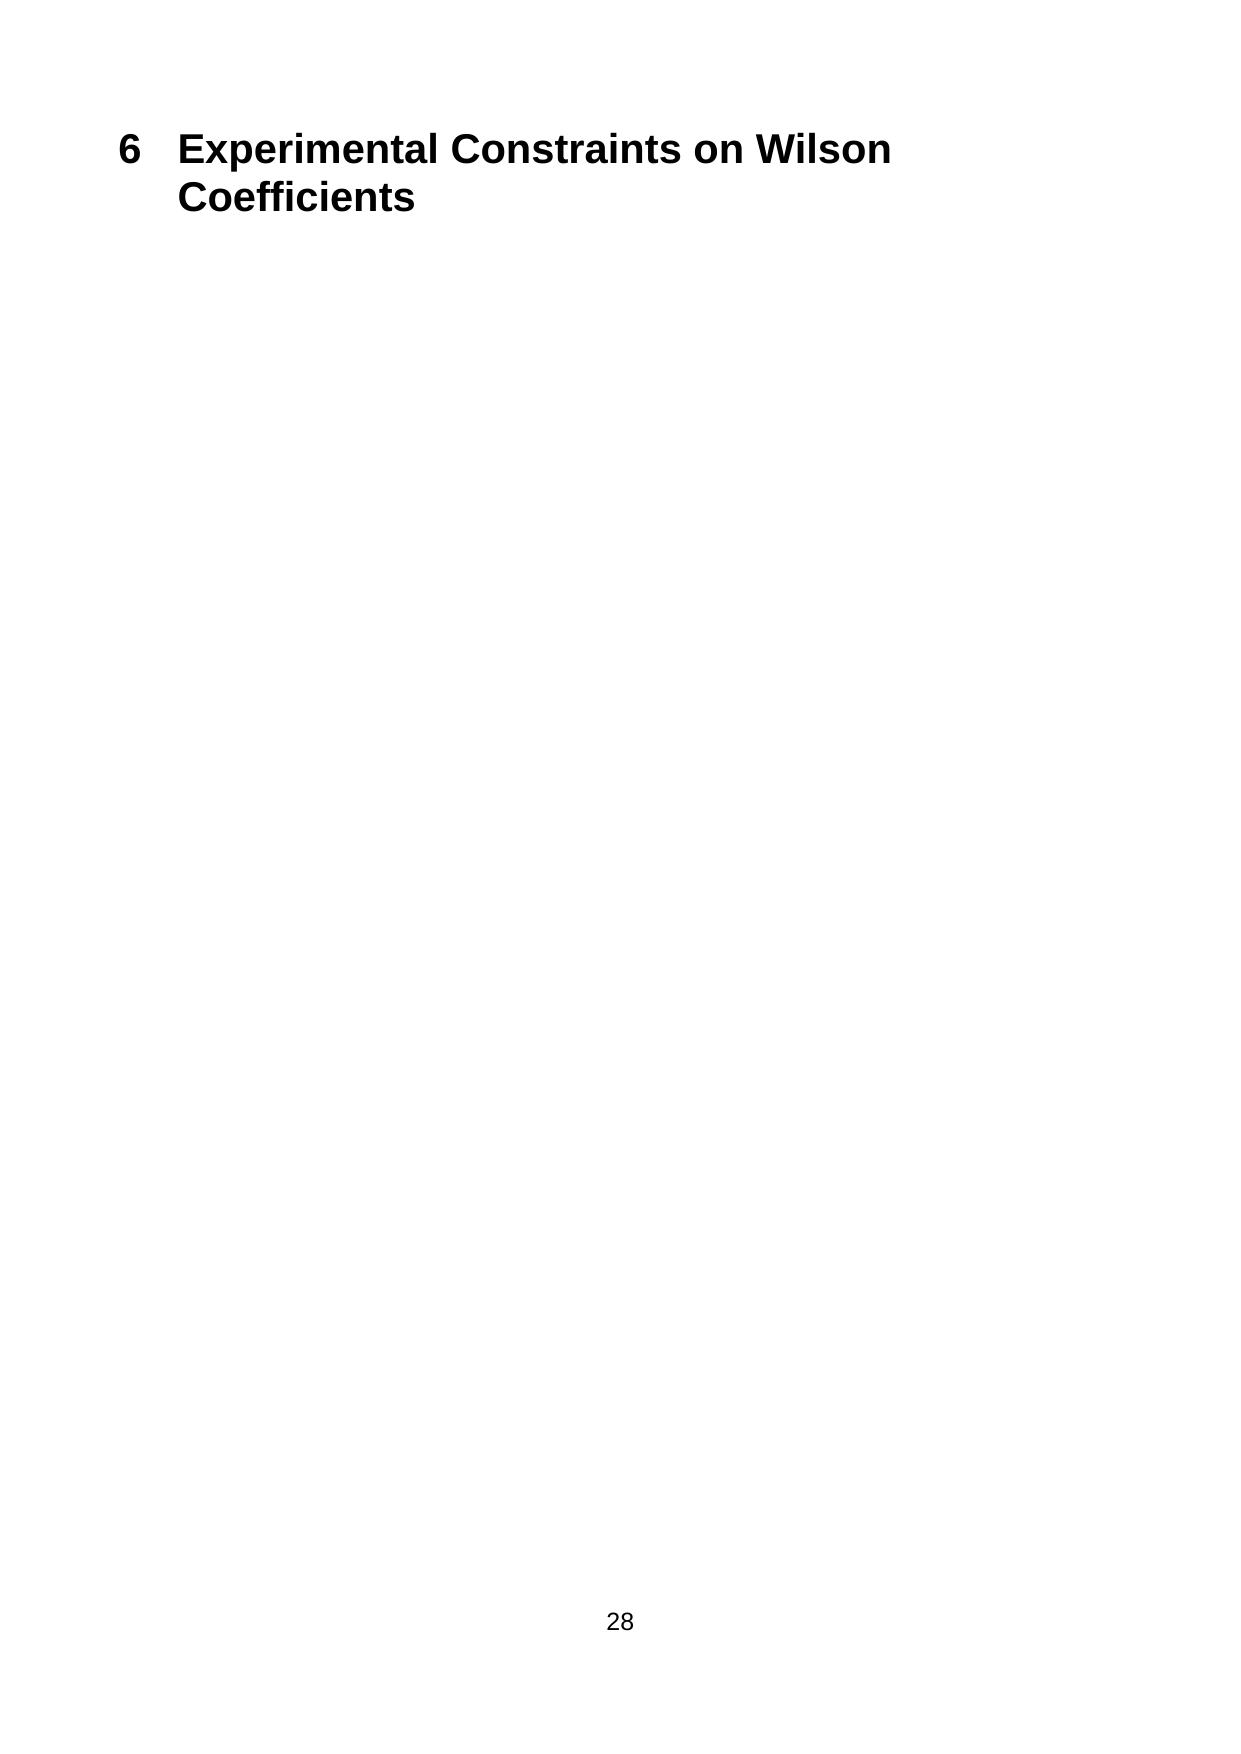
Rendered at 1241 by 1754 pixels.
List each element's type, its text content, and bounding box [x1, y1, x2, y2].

subtitle Experimental Constraints on Wilson Coefficients [118, 124, 1122, 220]
